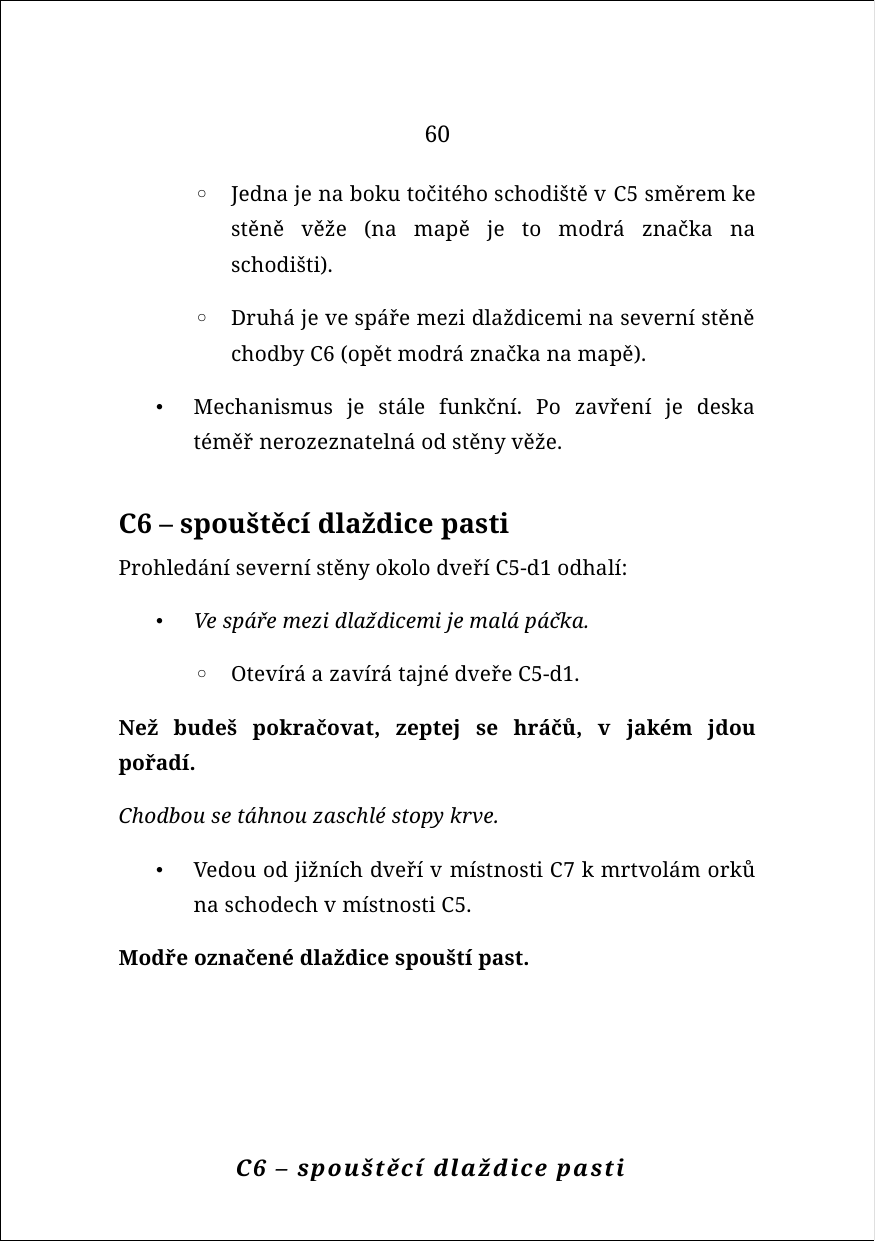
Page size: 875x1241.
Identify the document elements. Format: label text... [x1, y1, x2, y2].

list Druhá je ve spáře mezi dlaždicemi na severní stěně chodby C6 (opět modrá značka na mapě). [193, 303, 756, 367]
text Modře označené dlaždice spouští past. [118, 943, 756, 972]
text Prohledání severní stěny okolo dveří C5-d1 odhalí: [118, 553, 756, 581]
list Mechanismus je stále funkční. Po zavření je deska téměř nerozeznatelná od stěny věže. [156, 392, 756, 456]
list Ve spáře mezi dlaždicemi je malá páčka. [156, 606, 756, 635]
subtitle C6 – spouštěcí dlaždice pasti [118, 504, 756, 541]
list Vedou od jižních dveří v⁠ místnosti C7 k⁠ mrtvolám orků na schodech v⁠ místnosti C5. [156, 855, 756, 919]
text Než budeš pokračovat, zeptej se hráčů, v⁠ jakém jdou pořadí. [118, 713, 756, 777]
list Otevírá a⁠ zavírá tajné dveře C5-d1. [193, 659, 756, 688]
text Chodbou se táhnou zaschlé stopy krve. [118, 801, 756, 830]
list Jedna je na boku točitého schodiště v⁠ C5 směrem ke stěně věže (na mapě je to modrá značka na schodišti). [193, 179, 756, 278]
